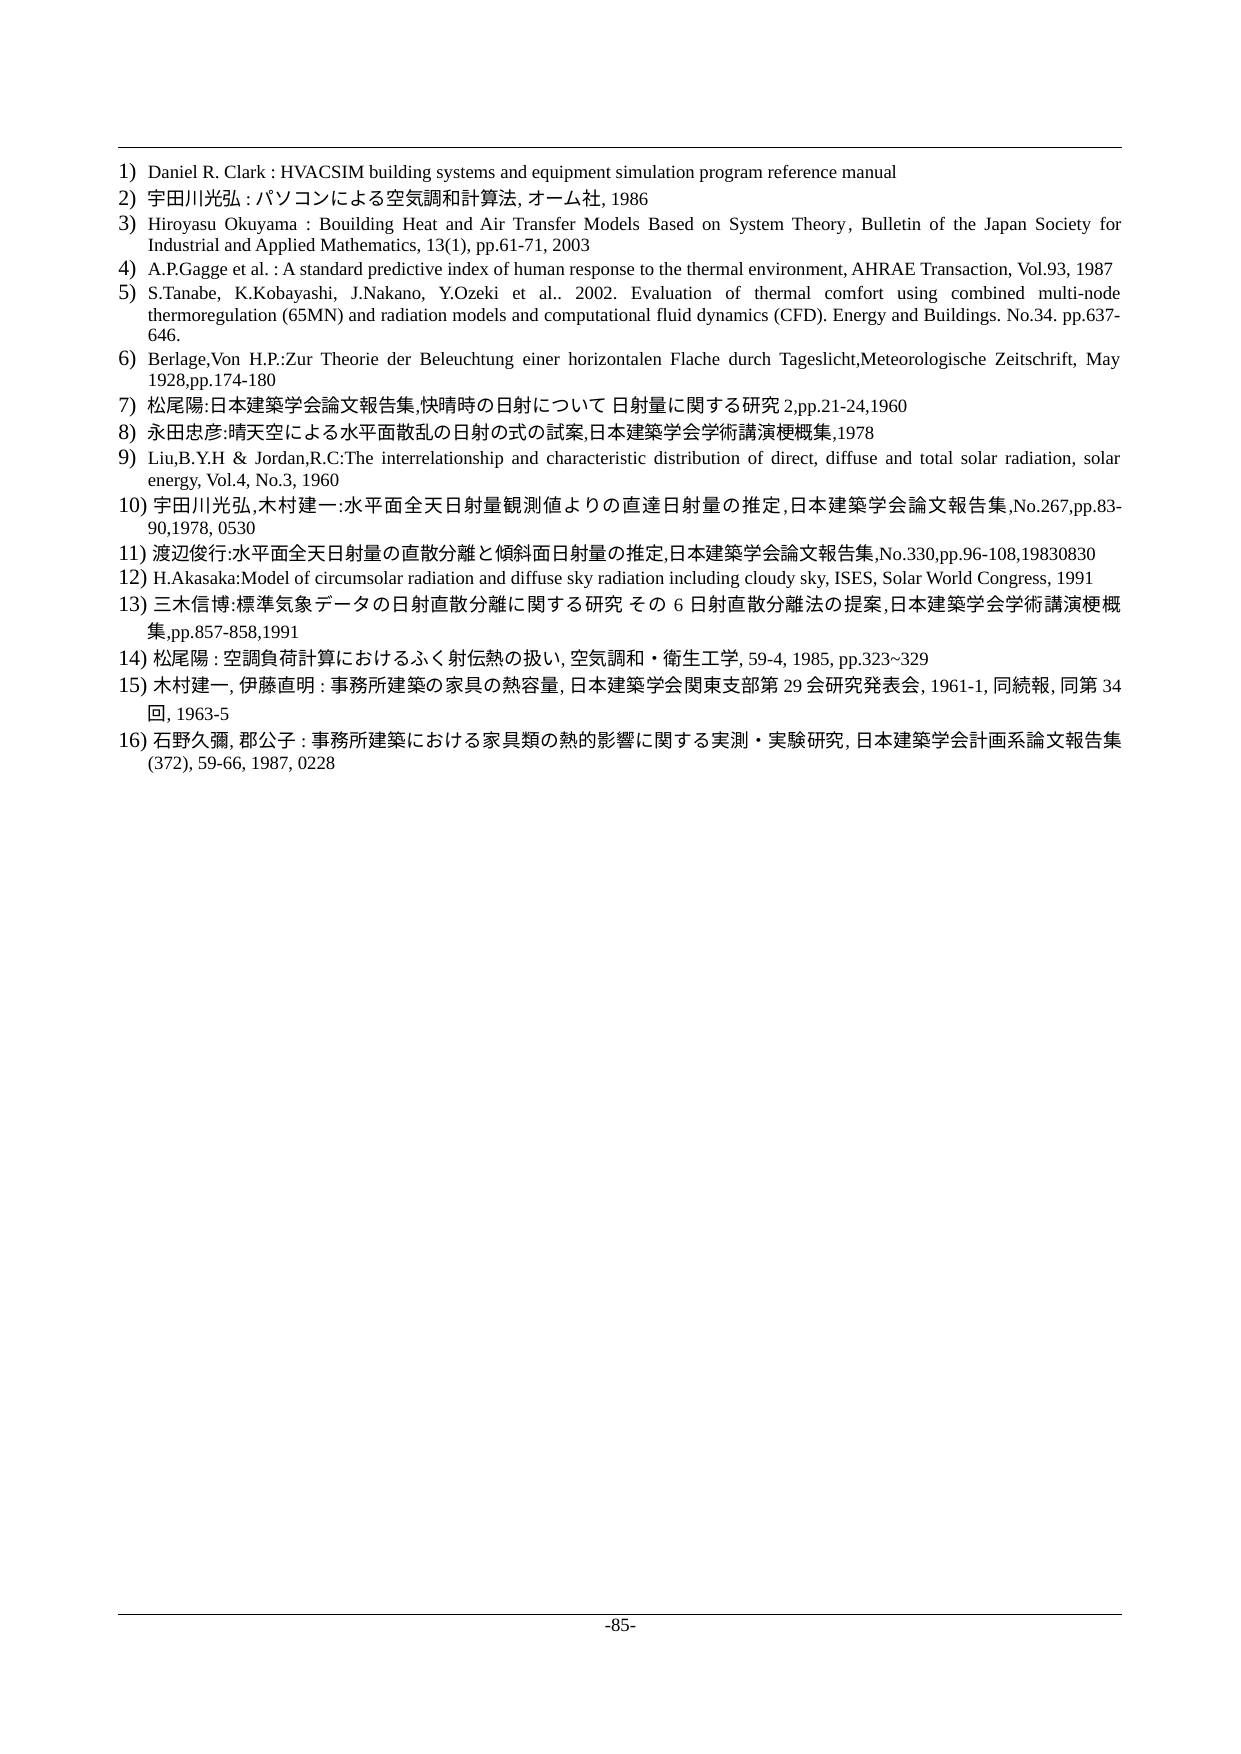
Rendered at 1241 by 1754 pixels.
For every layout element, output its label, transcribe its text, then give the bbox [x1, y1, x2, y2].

text 宇田川光弘 : パソコンによる空気調和計算法, オーム社, 1986 [118, 184, 1122, 211]
text Daniel R. Clark : HVACSIM building systems and equipment simulation program reference manual [118, 159, 1122, 184]
text S.Tanabe, K.Kobayashi, J.Nakano, Y.Ozeki et al.. 2002. Evaluation of thermal comfort using combined multi-node thermoregulation (65MN) and radiation models and computational fluid dynamics (CFD). Energy and Buildings. No.34. pp.637-646. [118, 280, 1122, 346]
text A.P.Gagge et al. : A standard predictive index of human response to the thermal environment, AHRAE Transaction, Vol.93, 1987 [118, 256, 1122, 280]
text Liu,B.Y.H & Jordan,R.C:The interrelationship and characteristic distribution of direct, diffuse and total solar radiation, solar energy, Vol.4, No.3, 1960 [118, 445, 1122, 490]
text 木村建一, 伊藤直明 : 事務所建築の家具の熱容量, 日本建築学会関東支部第29会研究発表会, 1961-1, 同続報, 同第34回, 1963-5 [118, 671, 1122, 726]
text 三木信博:標準気象データの日射直散分離に関する研究 その6 日射直散分離法の提案,日本建築学会学術講演梗概集,pp.857-858,1991 [118, 589, 1122, 644]
text Hiroyasu Okuyama : Bouilding Heat and Air Transfer Models Based on System Theory, Bulletin of the Japan Society for Industrial and Applied Mathematics, 13(1), pp.61-71, 2003 [118, 211, 1122, 256]
text 渡辺俊行:水平面全天日射量の直散分離と傾斜面日射量の推定,日本建築学会論文報告集,No.330,pp.96-108,19830830 [118, 538, 1122, 565]
text 永田忠彦:晴天空による水平面散乱の日射の式の試案,日本建築学会学術講演梗概集,1978 [118, 418, 1122, 445]
text 松尾陽:日本建築学会論文報告集,快晴時の日射について 日射量に関する研究2,pp.21-24,1960 [118, 391, 1122, 418]
text H.Akasaka:Model of circumsolar radiation and diffuse sky radiation including cloudy sky, ISES, Solar World Congress, 1991 [118, 565, 1122, 589]
text Berlage,Von H.P.:Zur Theorie der Beleuchtung einer horizontalen Flache durch Tageslicht,Meteorologische Zeitschrift, May 1928,pp.174-180 [118, 346, 1122, 391]
text 石野久彌, 郡公子 : 事務所建築における家具類の熱的影響に関する実測・実験研究, 日本建築学会計画系論文報告集 (372), 59-66, 1987, 0228 [118, 726, 1122, 773]
text 宇田川光弘,木村建一:水平面全天日射量観測値よりの直達日射量の推定,日本建築学会論文報告集,No.267,pp.83-90,1978, 0530 [118, 490, 1122, 538]
text 松尾陽 : 空調負荷計算におけるふく射伝熱の扱い, 空気調和・衛生工学, 59-4, 1985, pp.323~329 [118, 644, 1122, 671]
